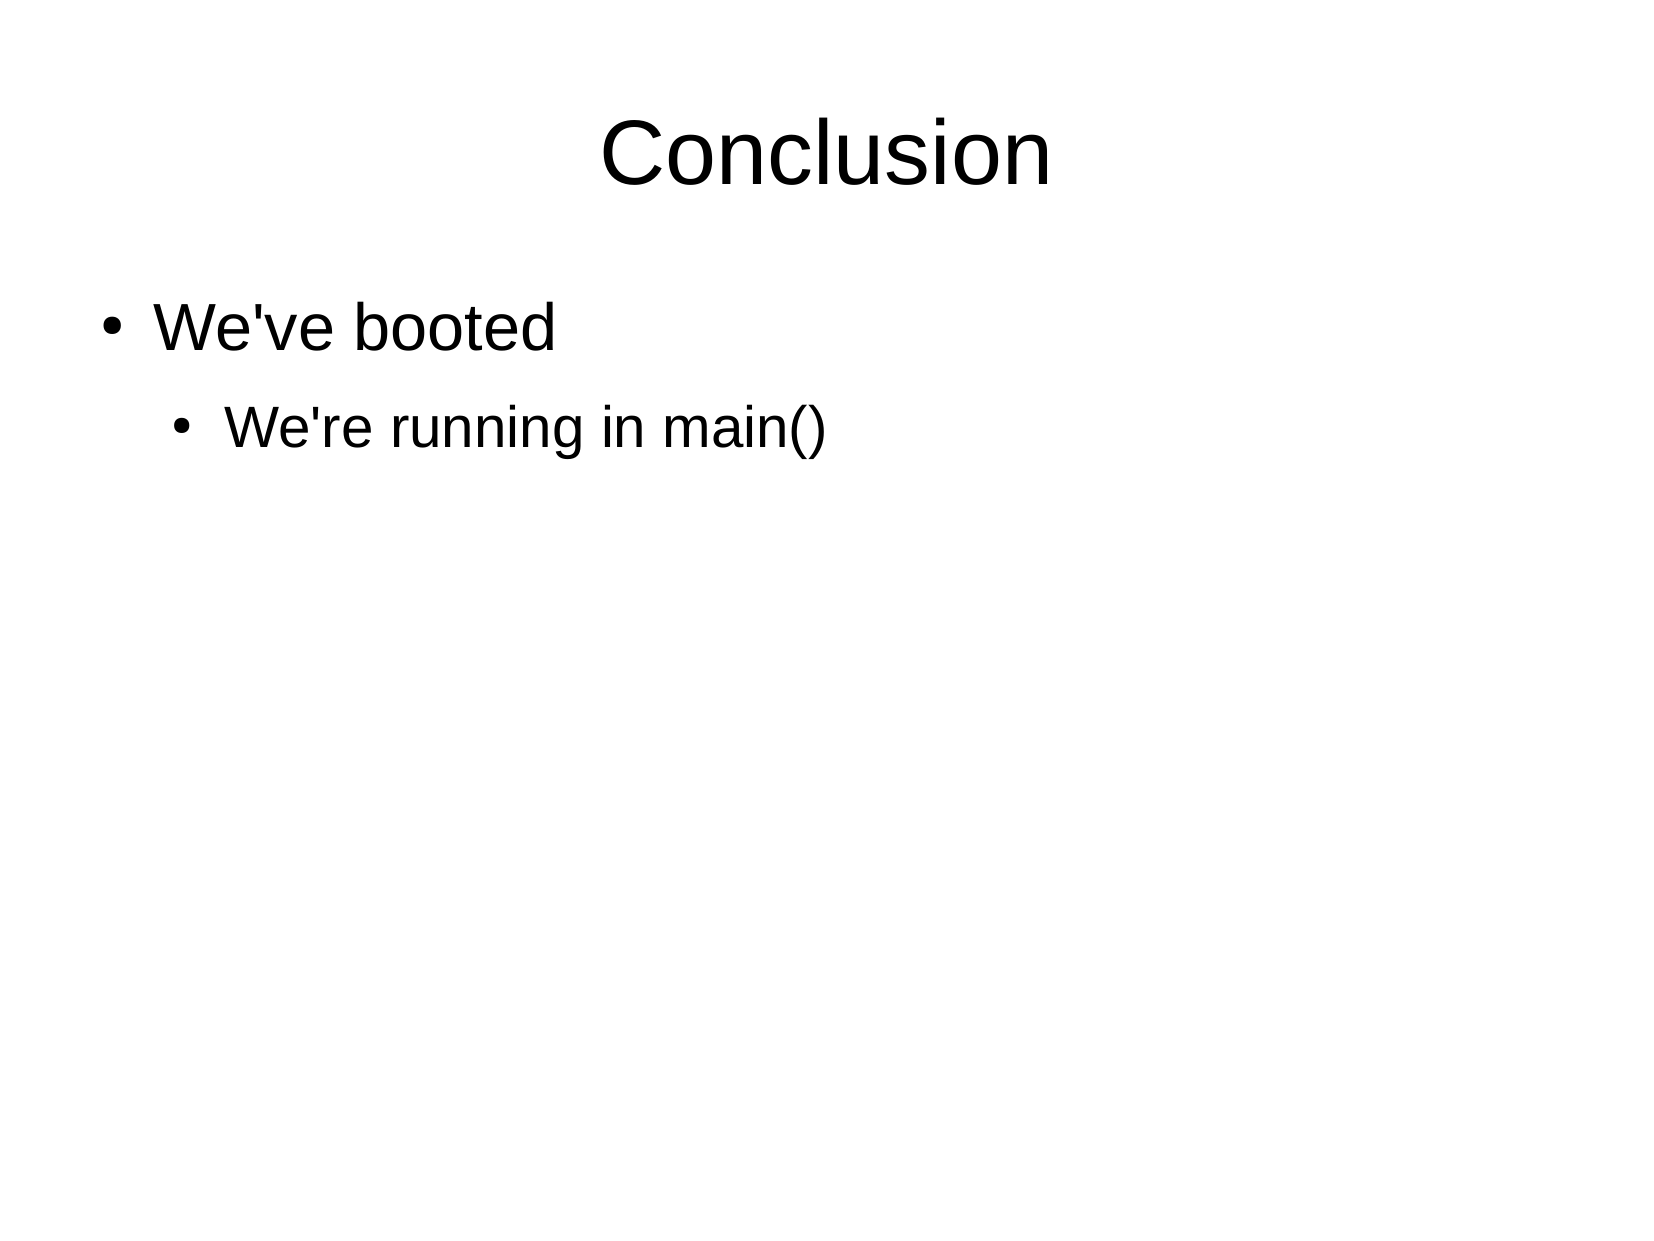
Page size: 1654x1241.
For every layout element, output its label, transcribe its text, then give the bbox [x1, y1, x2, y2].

title Conclusion [82, 49, 1571, 257]
list We've booted We're running in main() [82, 290, 1571, 1010]
